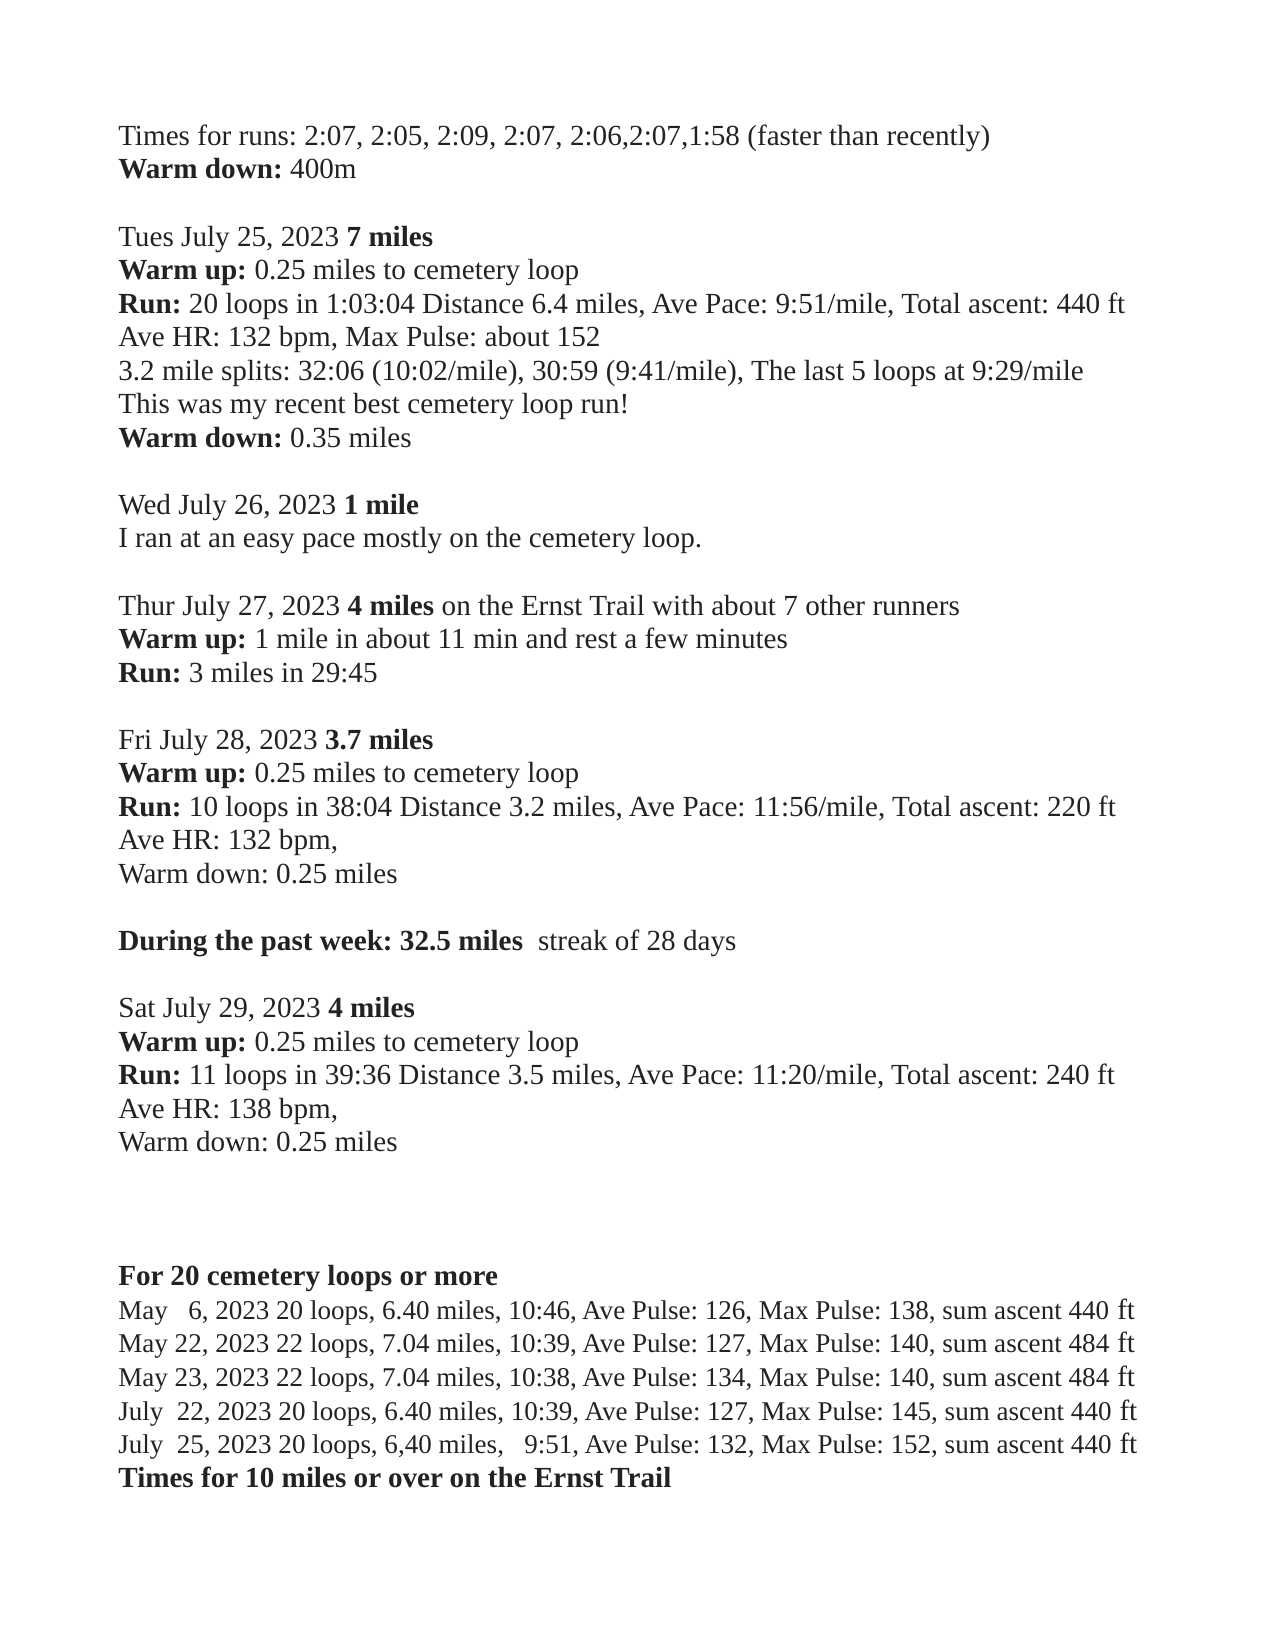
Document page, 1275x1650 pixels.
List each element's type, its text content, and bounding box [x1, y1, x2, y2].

text I ran at an easy pace mostly on the cemetery loop. [118, 521, 1161, 554]
text Sat July 29, 2023 4 miles [118, 990, 1161, 1024]
text Times for runs: 2:07, 2:05, 2:09, 2:07, 2:06,2:07,1:58 (faster than recently) [118, 118, 1161, 152]
text Warm down: 0.25 miles [118, 856, 1161, 889]
text July 22, 2023 20 loops, 6.40 miles, 10:39, Ave Pulse: 127, Max Pulse: 145, sum ascent 440 ft [118, 1393, 1161, 1426]
text For 20 cemetery loops or more [118, 1258, 1161, 1292]
text Fri July 28, 2023 3.7 miles [118, 722, 1161, 755]
text Thur July 27, 2023 4 miles on the Ernst Trail with about 7 other runners [118, 588, 1161, 621]
text Warm up: 1 mile in about 11 min and rest a few minutes [118, 621, 1161, 655]
text May 22, 2023 22 loops, 7.04 miles, 10:39, Ave Pulse: 127, Max Pulse: 140, sum ascent 484 ft [118, 1326, 1161, 1359]
text Times for 10 miles or over on the Ernst Trail [118, 1460, 1161, 1493]
text During the past week: 32.5 miles streak of 28 days [118, 923, 1161, 957]
text Run: 20 loops in 1:03:04 Distance 6.4 miles, Ave Pace: 9:51/mile, Total ascent: 440 ft [118, 286, 1161, 319]
text Tues July 25, 2023 7 miles [118, 219, 1161, 252]
text Ave HR: 132 bpm, [118, 822, 1161, 856]
list This was my recent best cemetery loop run! [118, 386, 1161, 420]
text Run: 11 loops in 39:36 Distance 3.5 miles, Ave Pace: 11:20/mile, Total ascent: 240 ft [118, 1057, 1161, 1091]
text Warm down: 0.25 miles [118, 1124, 1161, 1158]
text Warm up: 0.25 miles to cemetery loop [118, 755, 1161, 789]
text Ave HR: 138 bpm, [118, 1091, 1161, 1124]
text Warm down: 0.35 miles [118, 420, 1161, 453]
text May 6, 2023 20 loops, 6.40 miles, 10:46, Ave Pulse: 126, Max Pulse: 138, sum ascent 440 ft [118, 1292, 1161, 1326]
list 3.2 mile splits: 32:06 (10:02/mile), 30:59 (9:41/mile), The last 5 loops at 9:29/mile [118, 353, 1161, 386]
text Warm up: 0.25 miles to cemetery loop [118, 252, 1161, 286]
text Wed July 26, 2023 1 mile [118, 487, 1161, 521]
text May 23, 2023 22 loops, 7.04 miles, 10:38, Ave Pulse: 134, Max Pulse: 140, sum ascent 484 ft [118, 1359, 1161, 1393]
text Warm down: 400m [118, 152, 1161, 185]
text Run: 3 miles in 29:45 [118, 655, 1161, 688]
text July 25, 2023 20 loops, 6,40 miles, 9:51, Ave Pulse: 132, Max Pulse: 152, sum ascent 440 ft [118, 1426, 1161, 1460]
text Warm up: 0.25 miles to cemetery loop [118, 1024, 1161, 1057]
text Ave HR: 132 bpm, Max Pulse: about 152 [118, 319, 1161, 353]
text Run: 10 loops in 38:04 Distance 3.2 miles, Ave Pace: 11:56/mile, Total ascent: 220 ft [118, 789, 1161, 822]
